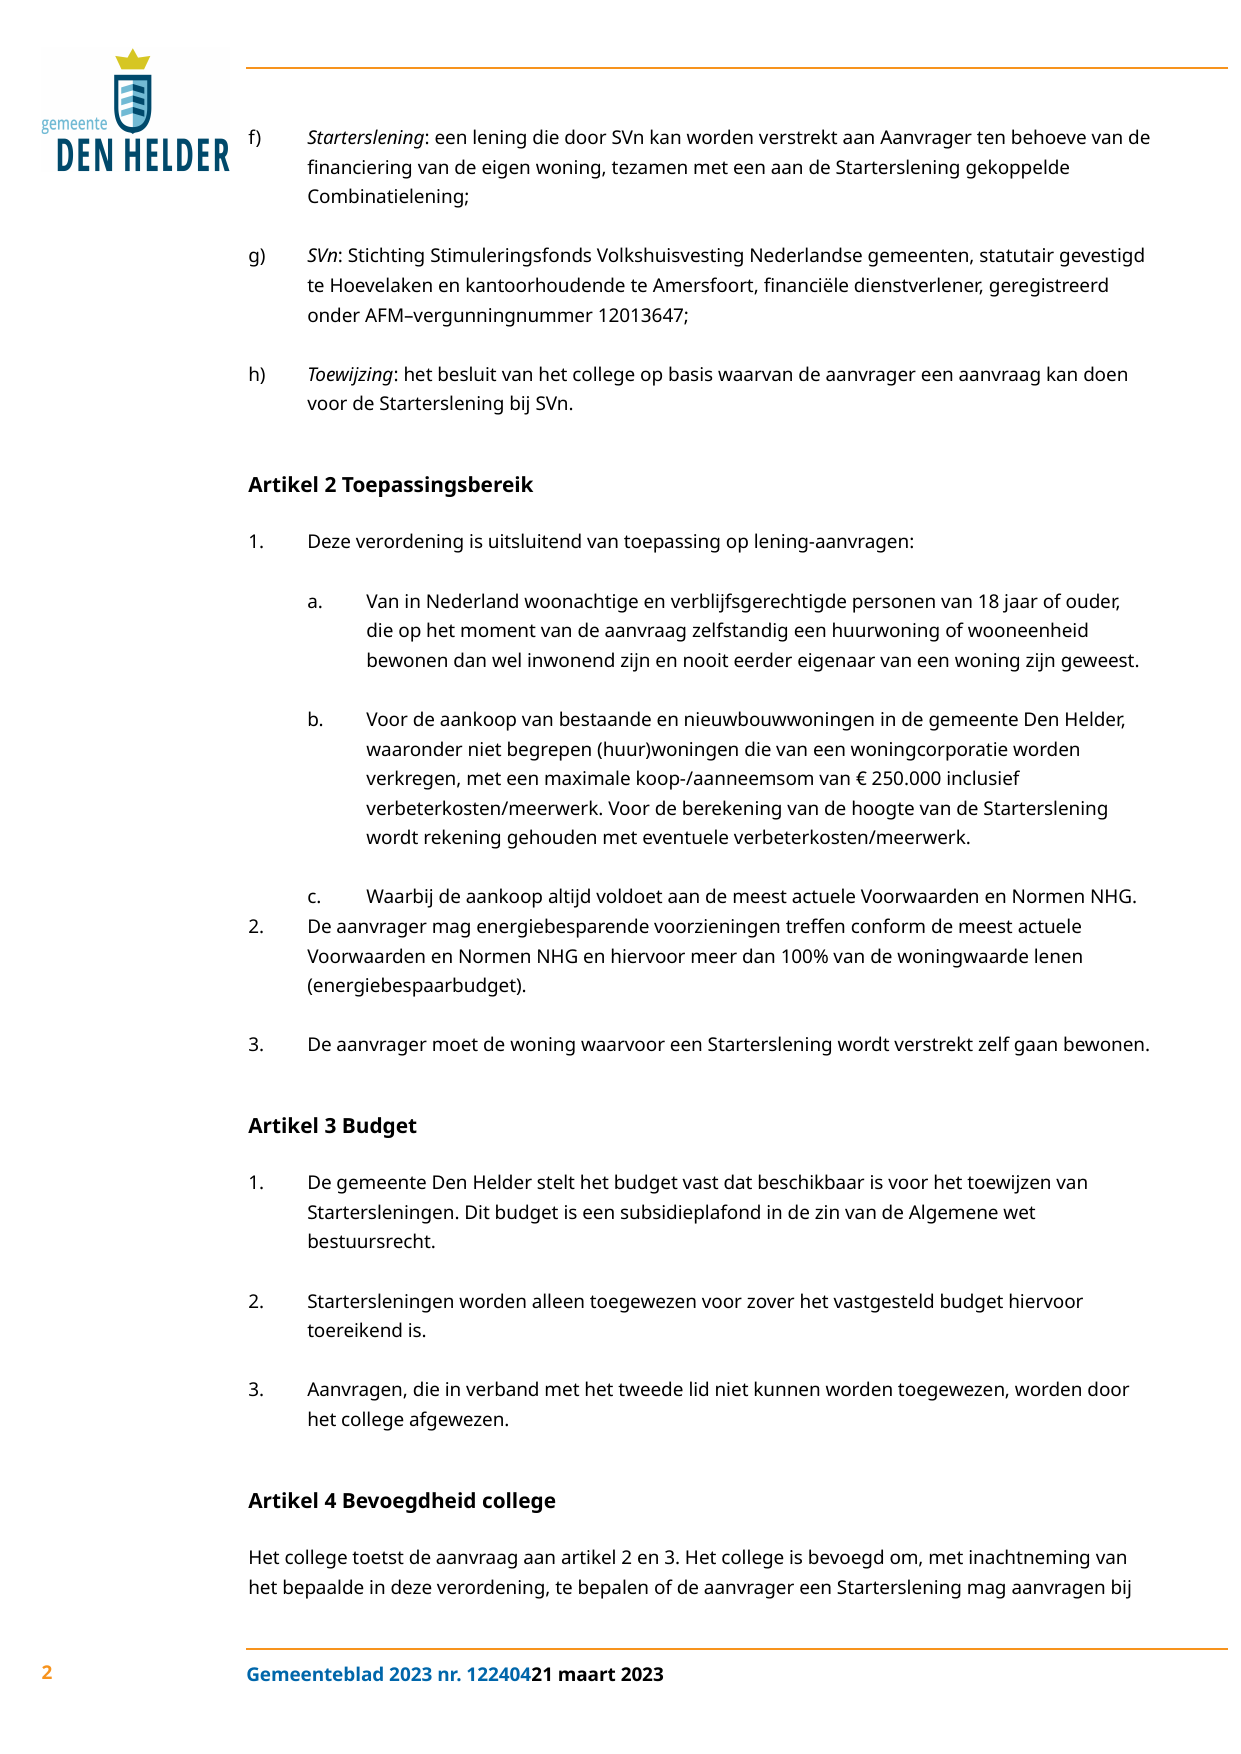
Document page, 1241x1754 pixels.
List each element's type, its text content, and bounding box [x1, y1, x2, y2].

list Starterslening: een lening die door SVn kan worden verstrekt aan Aanvrager ten behoeve van de financiering van de eigen woning, tezamen met een aan de Starterslening gekoppelde Combinatielening; [248, 124, 1152, 209]
list Voor de aankoop van bestaande en nieuwbouwwoningen in de gemeente Den Helder, waaronder niet begrepen (huur)woningen die van een woningcorporatie worden verkregen, met een maximale koop-/aanneemsom van € 250.000 inclusief verbeterkosten/meerwerk. Voor de berekening van de hoogte van de Starterslening wordt rekening gehouden met eventuele verbeterkosten/meerwerk. [307, 706, 1152, 850]
list Toewijzing: het besluit van het college op basis waarvan de aanvrager een aanvraag kan doen voor de Starterslening bij SVn. [248, 361, 1152, 416]
list Aanvragen, die in verband met het tweede lid niet kunnen worden toegewezen, worden door het college afgewezen. [248, 1377, 1152, 1432]
list De aanvrager mag energiebesparende voorzieningen treffen conform de meest actuele Voorwaarden en Normen NHG en hiervoor meer dan 100% van de woningwaarde lenen (energiebespaarbudget). [248, 913, 1152, 998]
picture [220, 160, 224, 172]
list Deze verordening is uitsluitend van toepassing op lening-aanvragen: [248, 529, 1152, 554]
text Het college toetst de aanvraag aan artikel 2 en 3. Het college is bevoegd om, met inachtneming van het bepaalde in deze verordening, te bepalen of de aanvrager een Starterslening mag aanvragen bij [248, 1544, 1152, 1599]
list Waarbij de aankoop altijd voldoet aan de meest actuele Voorwaarden en Normen NHG. [307, 884, 1152, 909]
list De aanvrager moet de woning waarvoor een Starterslening wordt verstrekt zelf gaan bewonen. [248, 1032, 1152, 1057]
picture [130, 157, 135, 172]
text Artikel 2 Toepassingsbereik [248, 471, 1152, 499]
list Startersleningen worden alleen toegewezen voor zover het vastgesteld budget hiervoor toereikend is. [248, 1288, 1152, 1343]
picture [41, 47, 231, 172]
picture [182, 144, 187, 165]
picture [100, 154, 106, 172]
picture [63, 144, 68, 165]
list SVn: Stichting Stimuleringsfonds Volkshuisvesting Nederlandse gemeenten, statutair gevestigd te Hoevelaken en kantoorhoudende te Amersfoort, financiële dienstverlener, geregistreerd onder AFM–vergunningnummer 12013647; [248, 243, 1152, 328]
list Van in Nederland woonachtige en verblijfsgerechtigde personen van 18 jaar of ouder, die op het moment van de aanvraag zelfstandig een huurwoning of wooneenheid bewonen dan wel inwonend zijn en nooit eerder eigenaar van een woning zijn geweest. [307, 588, 1152, 673]
list De gemeente Den Helder stelt het budget vast dat beschikbaar is voor het toewijzen van Startersleningen. Dit budget is een subsidieplafond in de zin van de Algemene wet bestuursrecht. [248, 1169, 1152, 1254]
text Artikel 4 Bevoegdheid college [248, 1486, 1152, 1515]
text Artikel 3 Budget [248, 1112, 1152, 1140]
